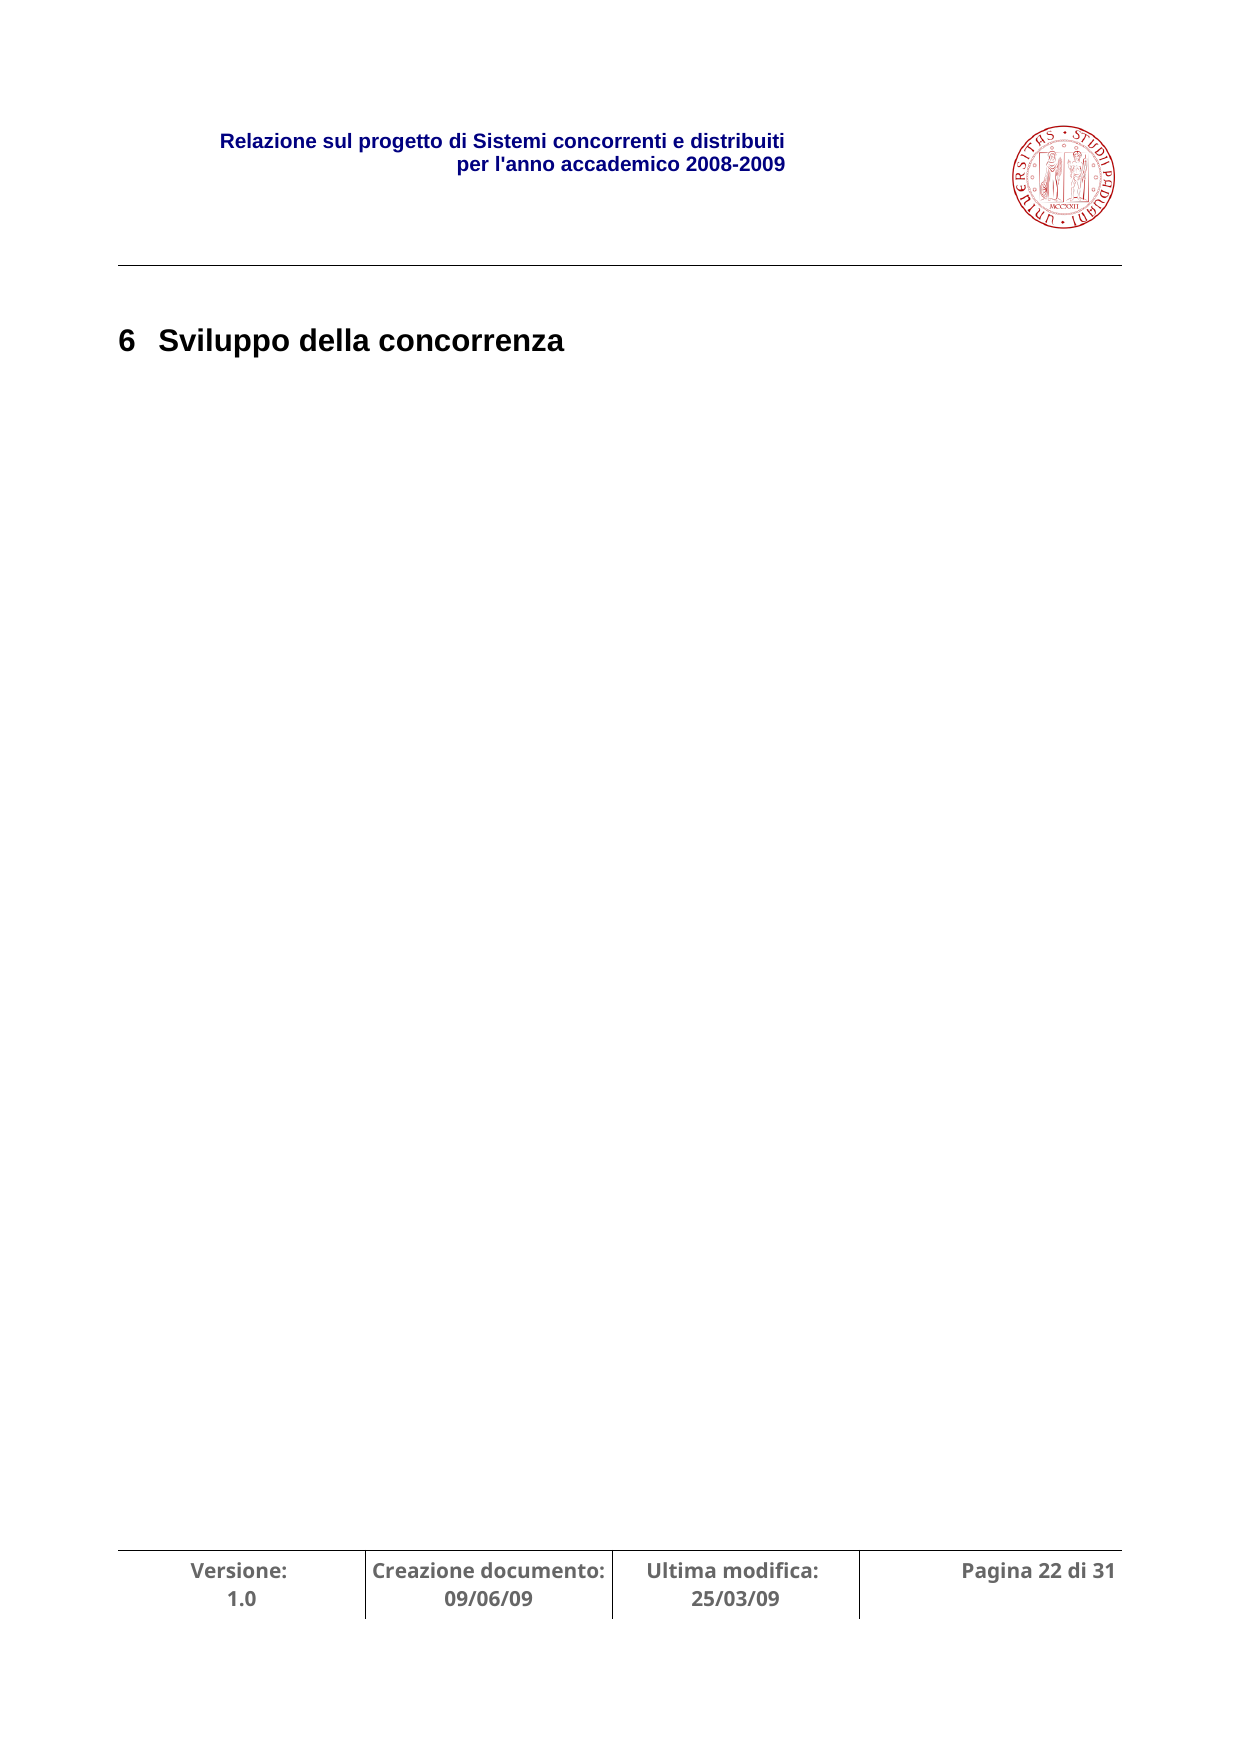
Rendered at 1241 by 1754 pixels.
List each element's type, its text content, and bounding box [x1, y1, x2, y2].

picture [1010, 123, 1117, 231]
subtitle Sviluppo della concorrenza [118, 323, 1122, 358]
